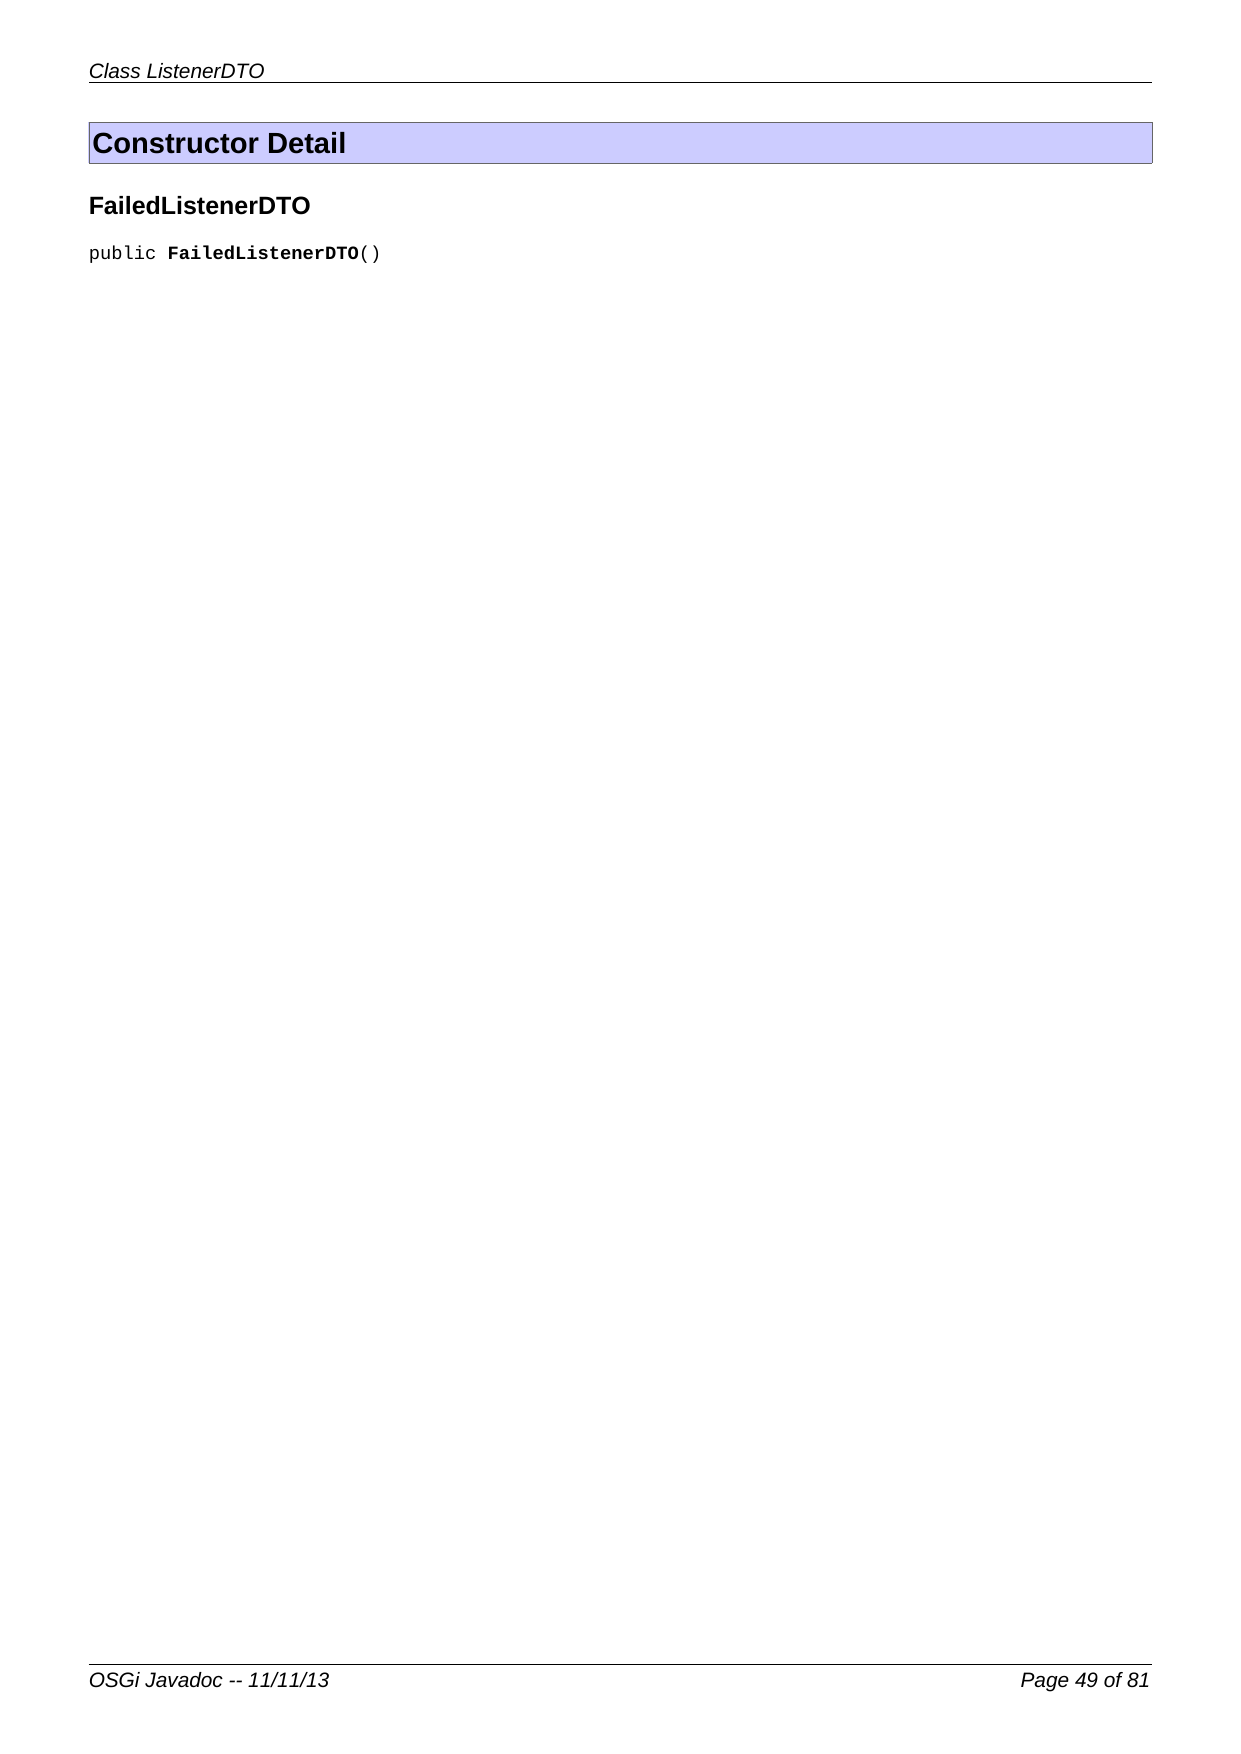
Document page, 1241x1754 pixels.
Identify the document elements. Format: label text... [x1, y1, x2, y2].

subtitle FailedListenerDTO [88, 191, 1152, 220]
subtitle Constructor Detail [90, 123, 1152, 163]
text public FailedListenerDTO() [88, 244, 1152, 265]
